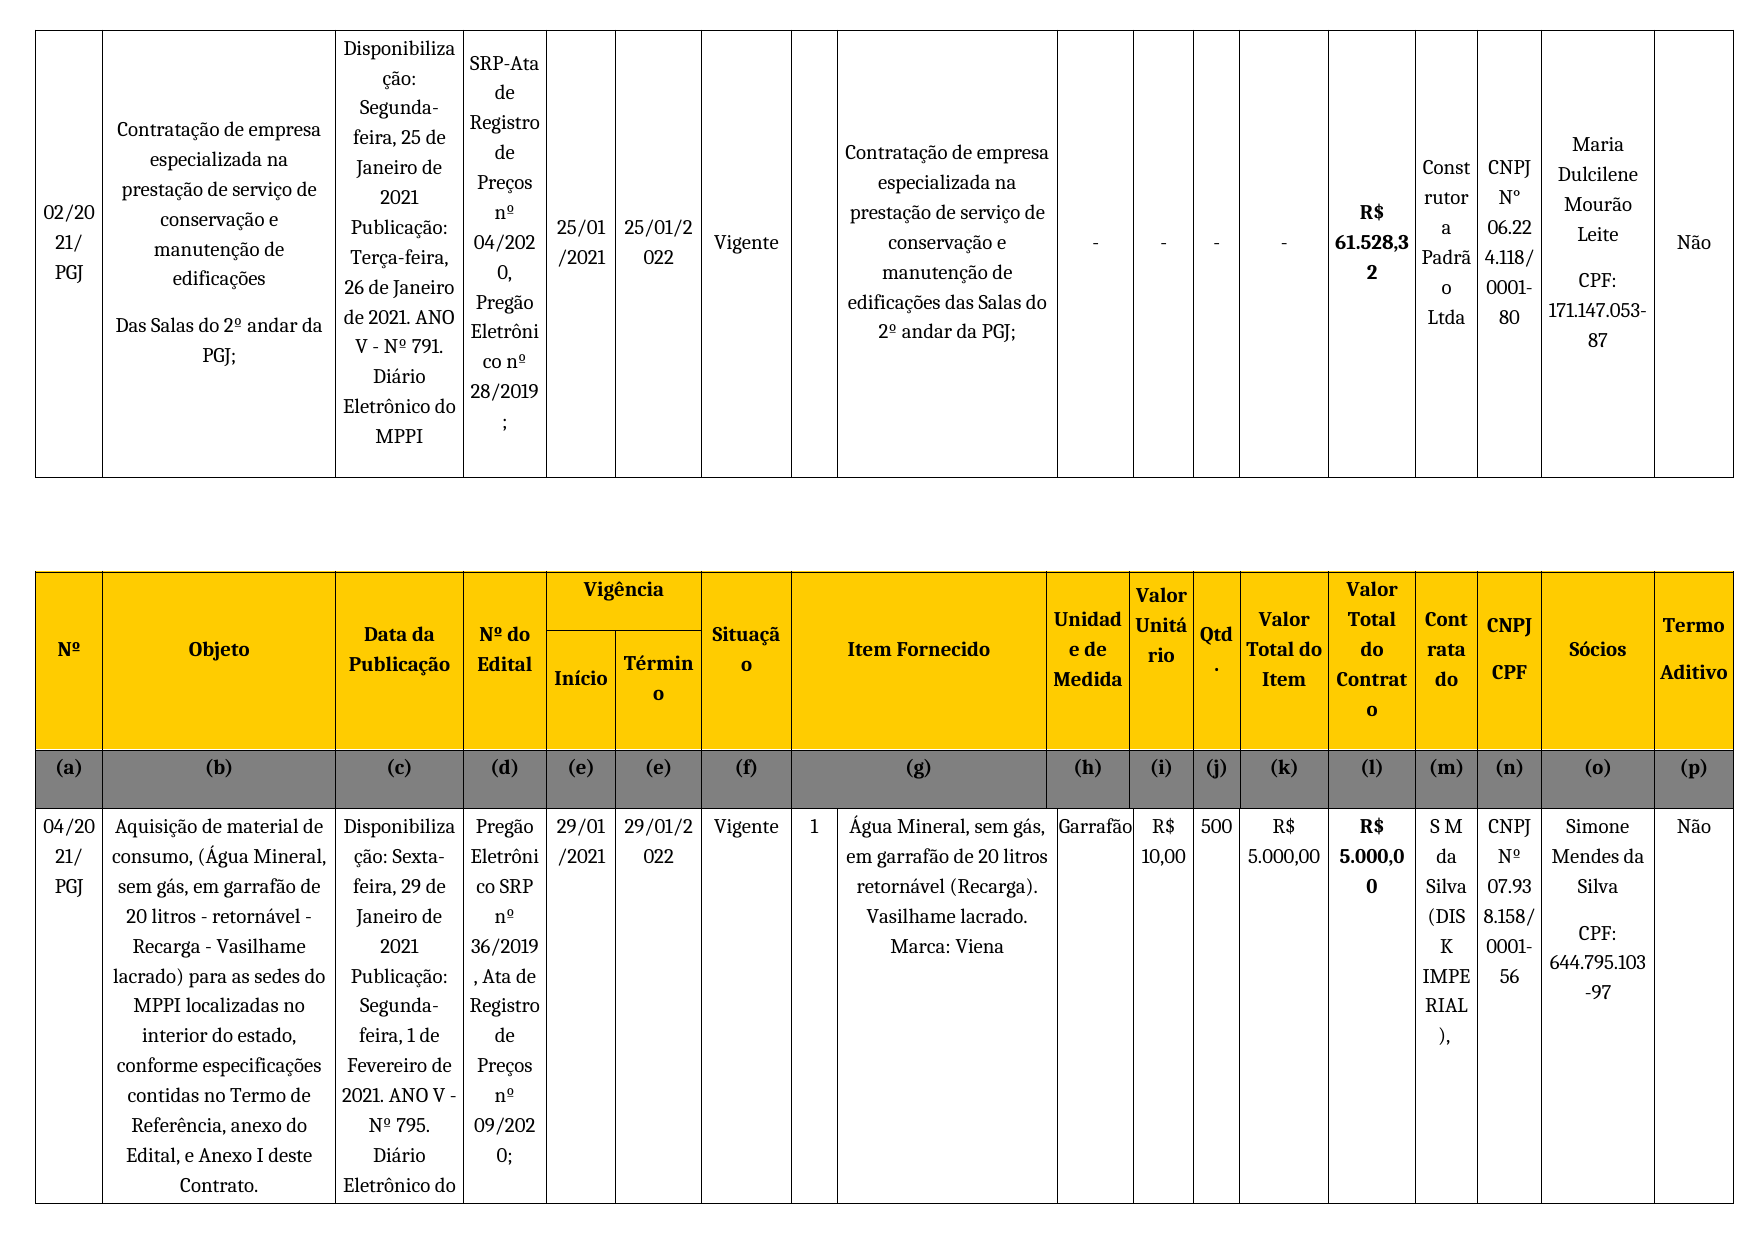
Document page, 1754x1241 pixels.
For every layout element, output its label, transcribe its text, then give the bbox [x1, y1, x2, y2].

table_cell (b) [103, 751, 335, 808]
table_cell Maria Dulcilene Mourão Leite CPF: 171.147.053-87 [1542, 31, 1654, 477]
table_cell R$ 61.528,32 [1329, 31, 1415, 477]
table_header Contratado [1416, 573, 1477, 749]
table_cell 1 [792, 809, 837, 1203]
table_cell (o) [1542, 751, 1654, 808]
table_cell (l) [1329, 751, 1415, 808]
table_cell 29/01/2021 [547, 809, 615, 1203]
table_header Vigência [547, 573, 701, 630]
table_cell 500 [1194, 809, 1239, 1203]
table_cell 29/01/2022 [616, 809, 701, 1203]
table_cell (k) [1241, 751, 1328, 808]
table_cell (a) [36, 751, 102, 808]
table_cell (c) [336, 751, 463, 808]
table_cell (p) [1655, 751, 1733, 808]
table_cell Não [1655, 809, 1733, 1203]
table_header CNPJ CPF [1478, 573, 1541, 749]
table_cell Garrafão [1058, 809, 1133, 1203]
table_header Nº [36, 573, 102, 749]
table_header Situação [702, 573, 791, 749]
table_cell (m) [1416, 751, 1477, 808]
table_cell - [1134, 31, 1193, 477]
table_header Sócios [1542, 573, 1654, 749]
table_cell S M da Silva (DISK IMPERIAL), [1416, 809, 1477, 1203]
table_header Valor Total do Contrato [1329, 573, 1415, 749]
table_cell Disponibilização: Segunda-feira, 25 de Janeiro de 2021 Publicação: Terça-feira, 26 de Janeiro de 2021. ANO V - Nº 791. Diário Eletrônico do MPPI [336, 31, 463, 477]
table_header Qtd. [1194, 573, 1240, 749]
table_header Item Fornecido [792, 573, 1046, 749]
table_cell [792, 31, 837, 477]
table_cell - [1194, 31, 1239, 477]
table_header Unidade de Medida [1047, 573, 1129, 749]
table_cell Término [616, 631, 701, 749]
table_cell - [1240, 31, 1328, 477]
table_cell Vigente [702, 809, 791, 1203]
table_cell Início [547, 631, 615, 749]
table_header Objeto [103, 573, 335, 749]
table_cell (j) [1194, 751, 1240, 808]
table_cell Pregão Eletrônico SRP nº 36/2019, Ata de Registro de Preços nº 09/2020; [464, 809, 546, 1203]
table_cell R$ 5.000,00 [1329, 809, 1415, 1203]
table_cell 25/01/2022 [616, 31, 701, 477]
table_cell CNPJ N° 06.224.118/0001-80 [1478, 31, 1541, 477]
table_cell (n) [1478, 751, 1541, 808]
table_header Termo Aditivo [1655, 573, 1733, 749]
table_header Nº do Edital [464, 573, 546, 749]
table_cell (e) [616, 751, 701, 808]
table_cell R$ 10,00 [1134, 809, 1193, 1203]
table_cell 02/2021/PGJ [36, 31, 102, 477]
table_cell Contratação de empresa especializada na prestação de serviço de conservação e manutenção de edificações das Salas do 2º andar da PGJ; [838, 31, 1057, 477]
table_cell Vigente [702, 31, 791, 477]
table_cell SRP-Ata de Registro de Preços nº 04/2020, Pregão Eletrônico nº 28/2019; [464, 31, 546, 477]
table_cell Construtora Padrão Ltda [1416, 31, 1477, 477]
table_cell Simone Mendes da Silva CPF: 644.795.103-97 [1542, 809, 1654, 1203]
table_header Data da Publicação [336, 573, 463, 749]
table_cell 04/2021/PGJ [36, 809, 102, 1203]
table_cell Aquisição de material de consumo, (Água Mineral, sem gás, em garrafão de 20 litros - retornável - Recarga - Vasilhame lacrado) para as sedes do MPPI localizadas no interior do estado, conforme especificações contidas no Termo de Referência, anexo do Edital, e Anexo I deste Contrato. [103, 809, 335, 1203]
table_cell (i) [1130, 751, 1193, 808]
table_cell (h) [1047, 751, 1129, 808]
table_cell Disponibilização: Sexta-feira, 29 de Janeiro de 2021 Publicação: Segunda-feira, 1 de Fevereiro de 2021. ANO V - Nº 795. Diário Eletrônico do [336, 809, 463, 1203]
table_header Valor Total do Item [1241, 573, 1328, 749]
table_cell (d) [464, 751, 546, 808]
table_cell (f) [702, 751, 791, 808]
table_cell R$ 5.000,00 [1240, 809, 1328, 1203]
table_cell Água Mineral, sem gás, em garrafão de 20 litros retornável (Recarga). Vasilhame lacrado. Marca: Viena [838, 809, 1057, 1203]
table_cell Contratação de empresa especializada na prestação de serviço de conservação e manutenção de edificações Das Salas do 2º andar da PGJ; [103, 31, 335, 477]
table_cell - [1058, 31, 1133, 477]
table_cell CNPJ Nº 07.938.158/0001-56 [1478, 809, 1541, 1203]
table_cell 25/01/2021 [547, 31, 615, 477]
table_header Valor Unitário [1130, 573, 1193, 749]
table_cell Não [1655, 31, 1733, 477]
table_cell (g) [792, 751, 1046, 808]
table_cell (e) [547, 751, 615, 808]
